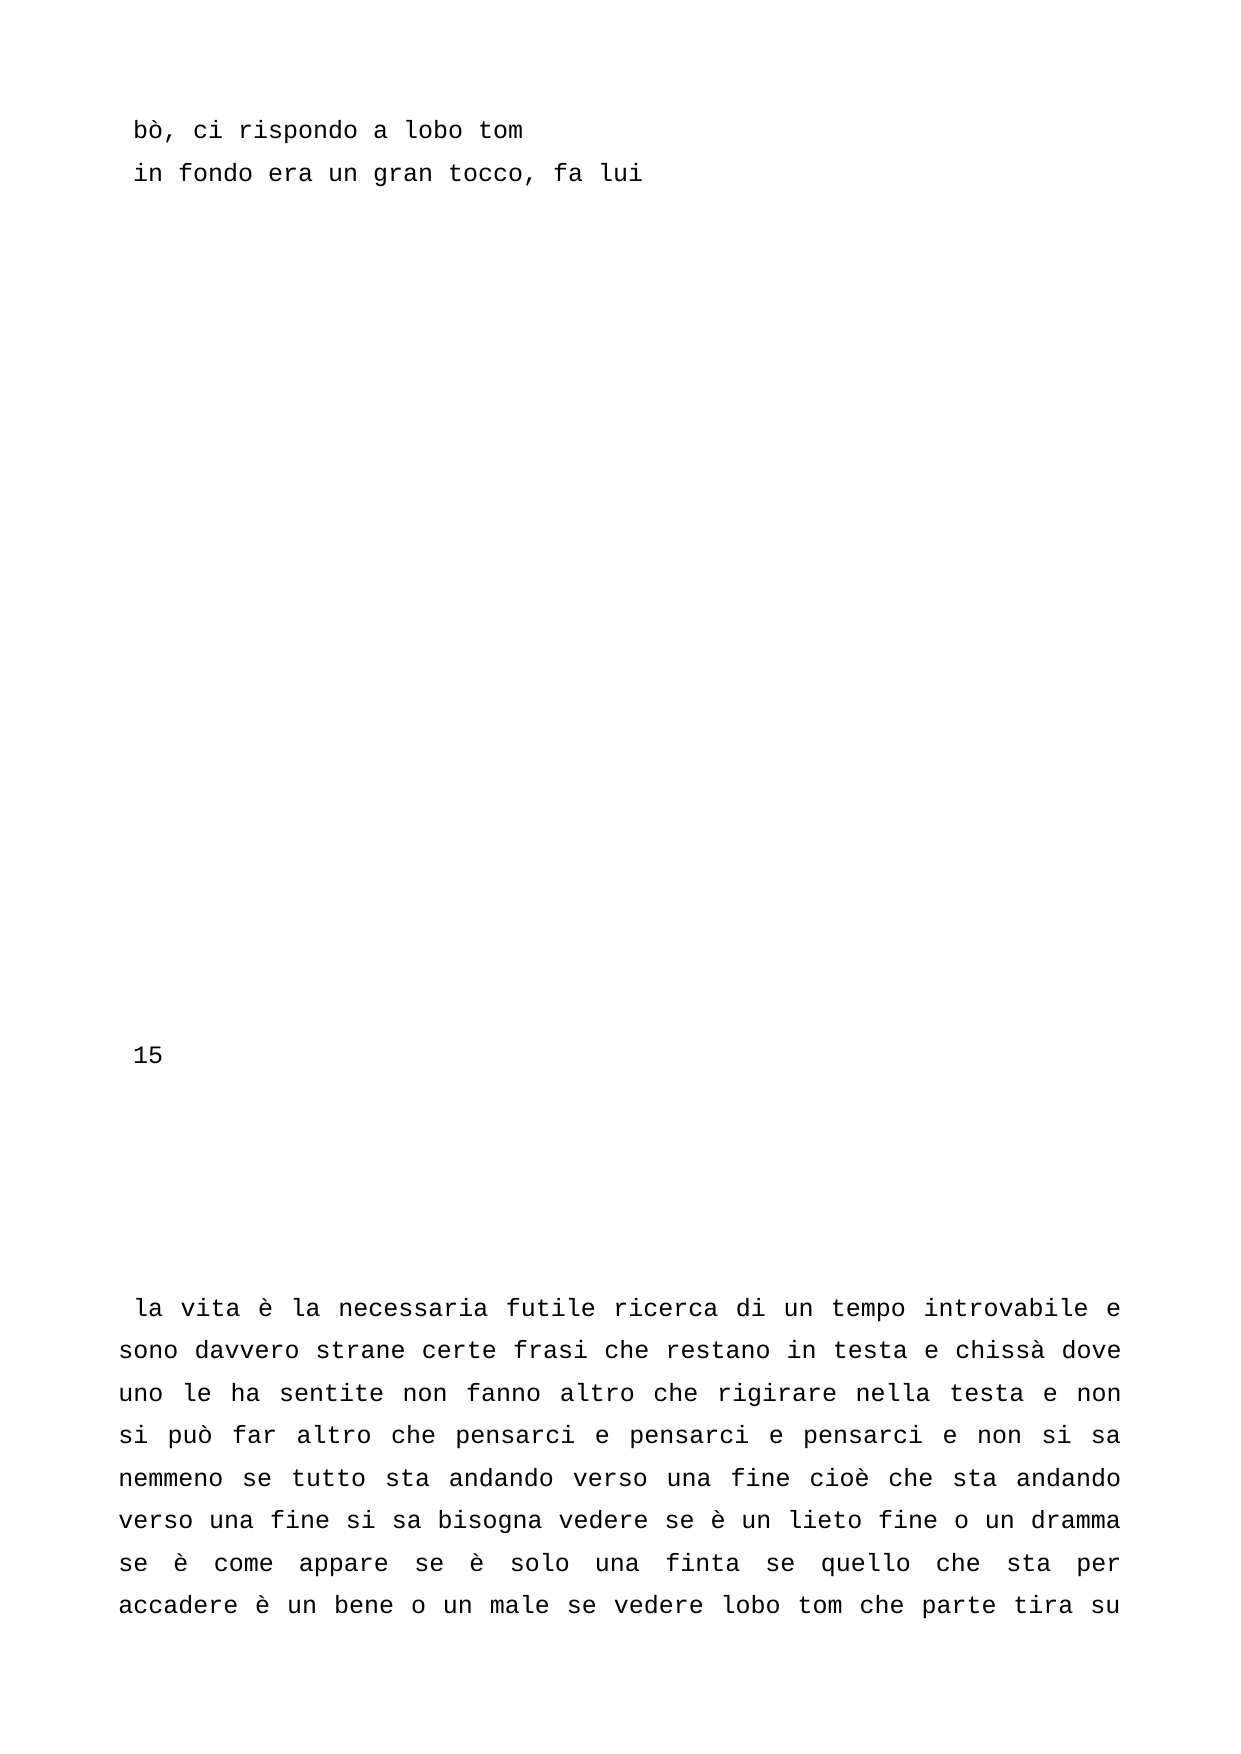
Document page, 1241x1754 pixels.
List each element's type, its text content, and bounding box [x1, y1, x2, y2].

text bò, ci rispondo a lobo tom [118, 118, 1122, 146]
text la vita è la necessaria futile ricerca di un tempo introvabile e sono davvero strane certe frasi che restano in testa e chissà dove uno le ha sentite non fanno altro che rigirare nella testa e non si può far altro che pensarci e pensarci e pensarci e non si sa nemmeno se tutto sta andando verso una fine cioè che sta andando verso una fine si sa bisogna vedere se è un lieto fine o un dramma se è come appare se è solo una finta se quello che sta per accadere è un bene o un male se vedere lobo tom che parte tira su [118, 1295, 1122, 1621]
text in fondo era un gran tocco, fa lui [118, 161, 1122, 189]
text 15 [118, 1043, 1122, 1071]
